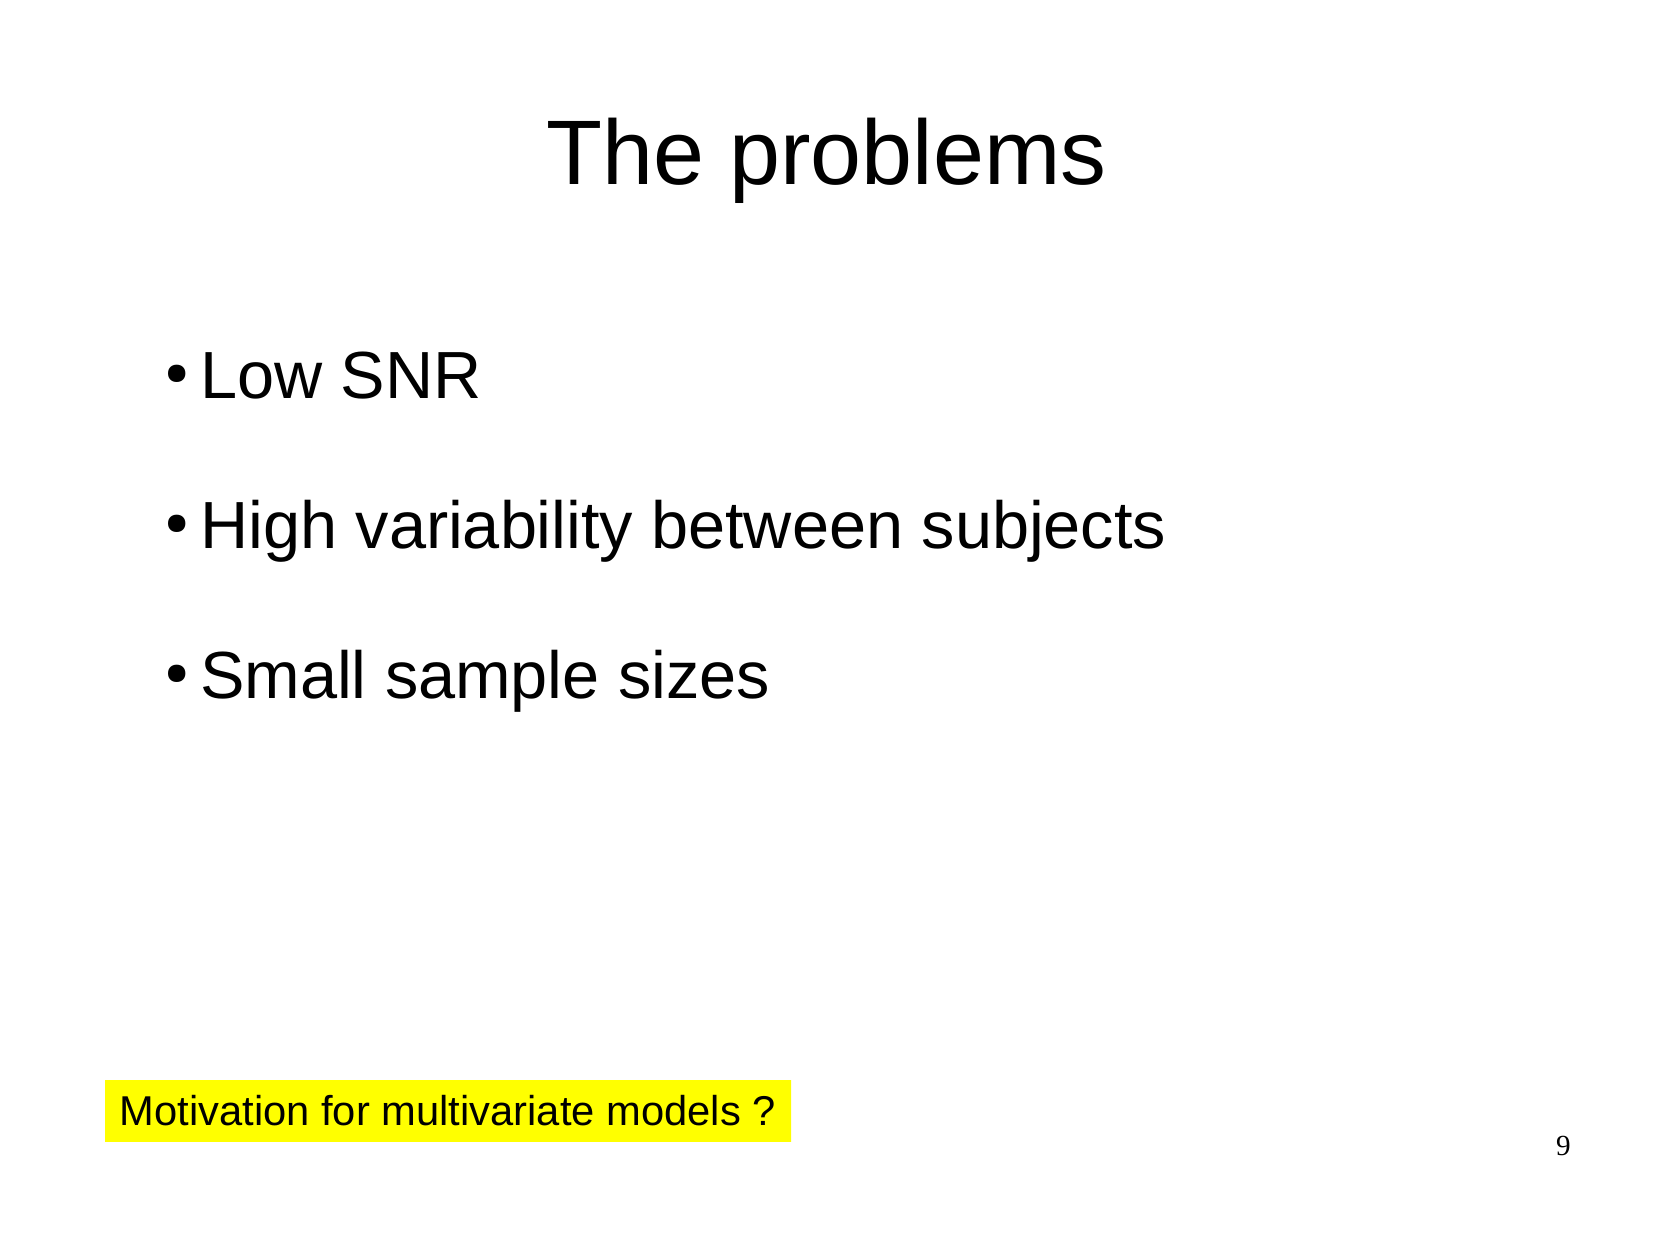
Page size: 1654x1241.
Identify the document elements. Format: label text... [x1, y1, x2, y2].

title The problems [82, 49, 1571, 257]
text_box Low SNR High variability between subjects Small sample sizes [150, 330, 1276, 721]
text_box Motivation for multivariate models ? [105, 1080, 792, 1142]
